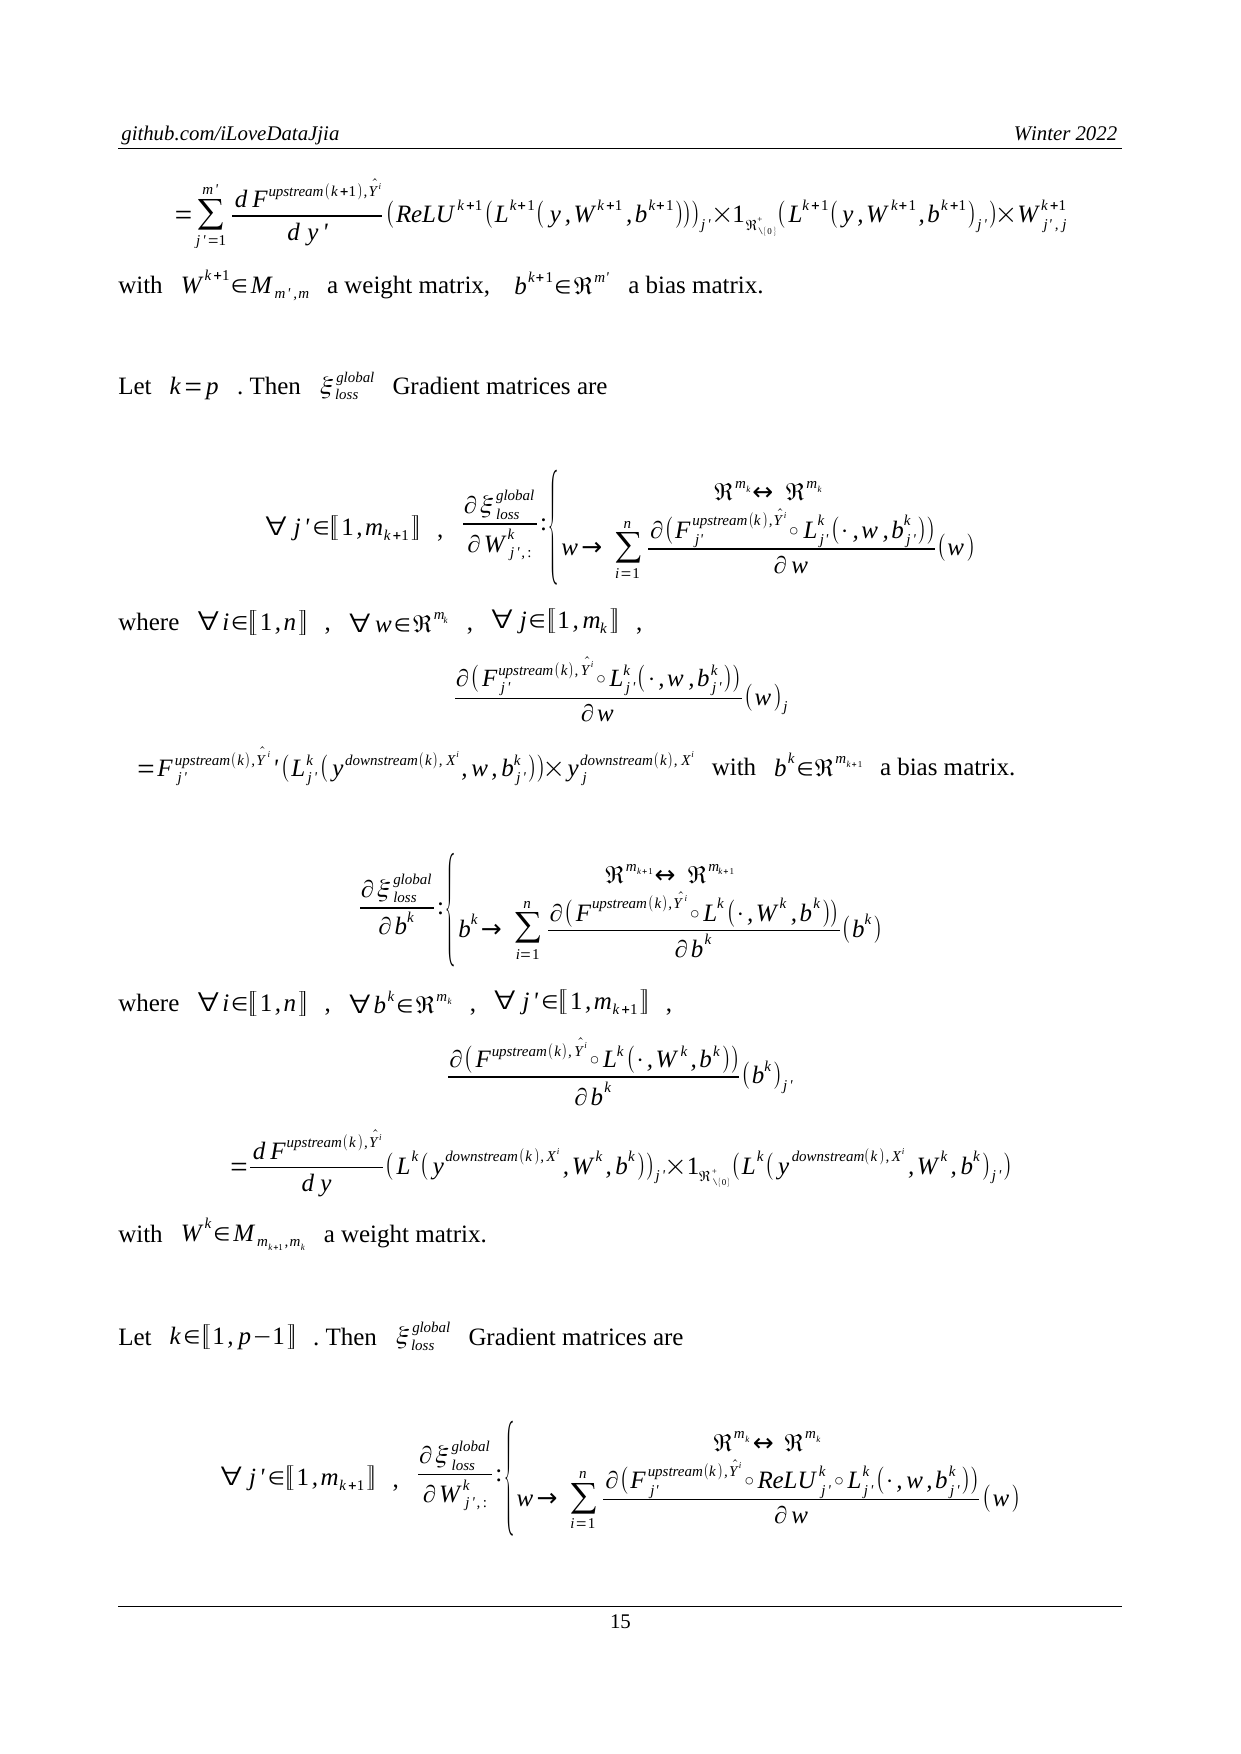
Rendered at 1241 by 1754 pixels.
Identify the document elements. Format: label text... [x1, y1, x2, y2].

text witha bias matrix. [118, 746, 1122, 786]
text Let. ThenGradient matrices are [118, 1319, 1122, 1354]
text , [118, 1420, 1122, 1538]
text where,,, [118, 606, 1122, 637]
text witha weight matrix, a bias matrix. [118, 267, 1122, 302]
text witha weight matrix. [118, 1215, 1122, 1252]
text Let. ThenGradient matrices are [118, 368, 1122, 403]
text where,,, [118, 987, 1122, 1019]
text , [118, 469, 1122, 587]
